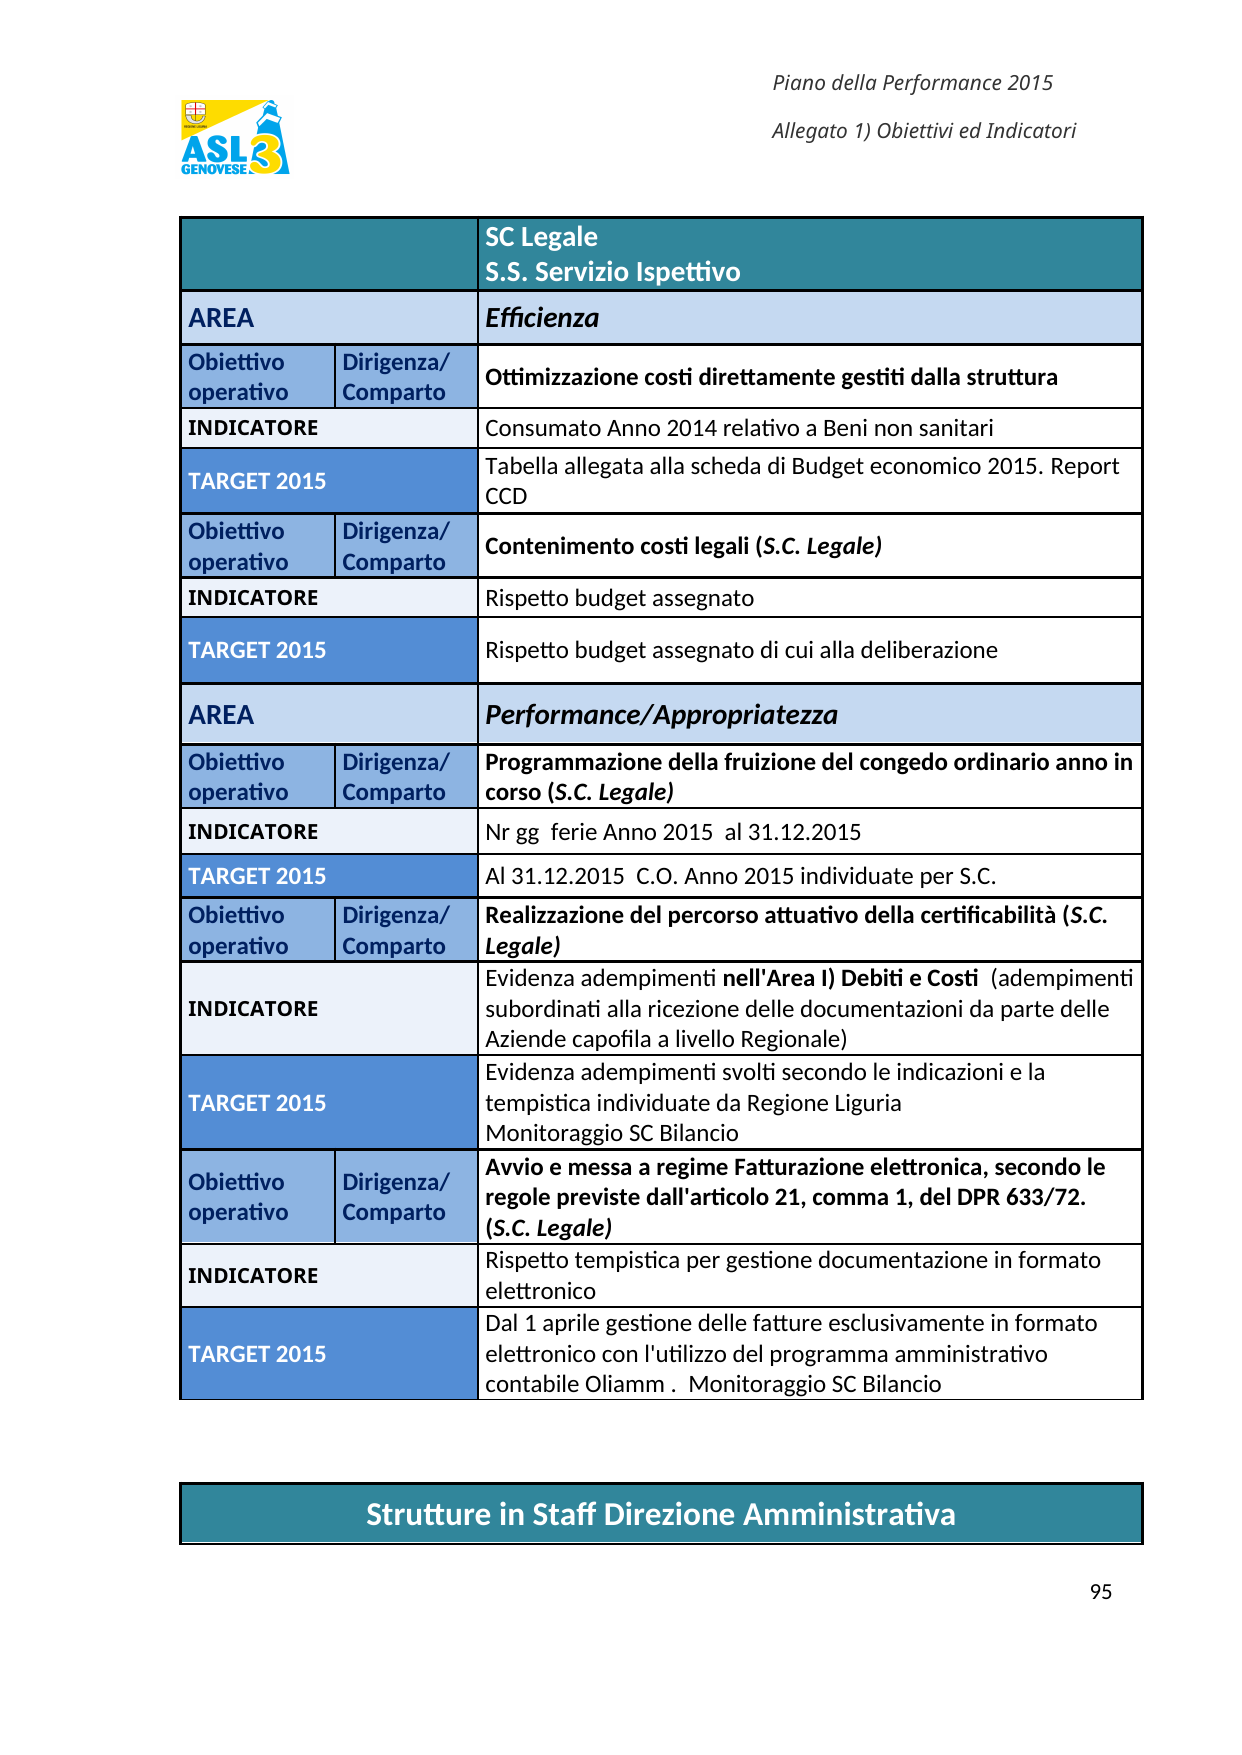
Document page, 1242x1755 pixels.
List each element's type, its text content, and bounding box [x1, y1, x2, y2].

table_cell [335, 855, 477, 896]
table_cell Evidenza adempimenti svolti secondo le indicazioni e la tempistica individuate da Regione Liguria Monitoraggio SC Bilancio [479, 1056, 1141, 1148]
table_cell [182, 219, 335, 289]
table_cell INDICATORE [182, 809, 477, 853]
table_cell Contenimento costi legali (S.C. Legale) [479, 515, 1141, 576]
table_header Strutture in Staff Direzione Amministrativa [182, 1485, 1141, 1542]
table_cell Efficienza [479, 292, 1141, 343]
table_cell Dal 1 aprile gestione delle fatture esclusivamente in formato elettronico con l'utilizzo del programma amministrativo contabile Oliamm . Monitoraggio SC Bilancio [479, 1308, 1141, 1399]
table_cell TARGET 2015 [182, 855, 335, 896]
table_cell TARGET 2015 [182, 1056, 335, 1148]
table_cell TARGET 2015 [182, 618, 335, 682]
table_cell Consumato Anno 2014 relativo a Beni non sanitari [479, 409, 1141, 447]
table_cell Obiettivo operativo [182, 1151, 334, 1242]
table_cell Avvio e messa a regime Fatturazione elettronica, secondo le regole previste dall'articolo 21, comma 1, del DPR 633/72. (S.C. Legale) [479, 1151, 1141, 1242]
table_cell Rispetto tempistica per gestione documentazione in formato elettronico [479, 1245, 1141, 1306]
table_cell INDICATORE [182, 579, 477, 616]
table_cell Dirigenza/ Comparto [336, 899, 477, 960]
table_cell Obiettivo operativo [182, 746, 334, 807]
table_cell [335, 449, 477, 512]
table_cell [335, 1308, 477, 1399]
table_cell [335, 618, 477, 682]
table_cell Dirigenza/ Comparto [336, 1151, 477, 1242]
table_cell Ottimizzazione costi direttamente gestiti dalla struttura [479, 346, 1141, 407]
table_cell [335, 1056, 477, 1148]
table_cell Programmazione della fruizione del congedo ordinario anno in corso (S.C. Legale) [479, 746, 1141, 807]
table_cell INDICATORE [182, 409, 477, 447]
table_cell TARGET 2015 [182, 1308, 335, 1399]
table_cell Nr gg ferie Anno 2015 al 31.12.2015 [479, 809, 1141, 853]
table_cell Obiettivo operativo [182, 346, 334, 407]
table_cell INDICATORE [182, 1245, 477, 1306]
table_cell Tabella allegata alla scheda di Budget economico 2015. Report CCD [479, 449, 1141, 512]
table_cell Rispetto budget assegnato [479, 579, 1141, 616]
table_cell Rispetto budget assegnato di cui alla deliberazione [479, 618, 1141, 682]
table_cell AREA [182, 685, 477, 742]
table_cell SC Legale S.S. Servizio Ispettivo [479, 219, 1141, 289]
table_cell Performance/Appropriatezza [479, 685, 1141, 742]
table_cell Obiettivo operativo [182, 515, 334, 576]
table_cell Al 31.12.2015 C.O. Anno 2015 individuate per S.C. [479, 855, 1141, 896]
table_cell TARGET 2015 [182, 449, 335, 512]
table_cell Evidenza adempimenti nell'Area I) Debiti e Costi (adempimenti subordinati alla ricezione delle documentazioni da parte delle Aziende capofila a livello Regionale) [479, 963, 1141, 1054]
table_cell Obiettivo operativo [182, 899, 334, 960]
table_cell INDICATORE [182, 963, 477, 1054]
table_cell AREA [182, 292, 477, 343]
table_cell Dirigenza/ Comparto [336, 515, 477, 576]
table_cell [335, 219, 477, 289]
table_cell Realizzazione del percorso attuativo della certificabilità (S.C. Legale) [479, 899, 1141, 960]
table_cell Dirigenza/ Comparto [336, 346, 477, 407]
table_cell Dirigenza/ Comparto [336, 746, 477, 807]
